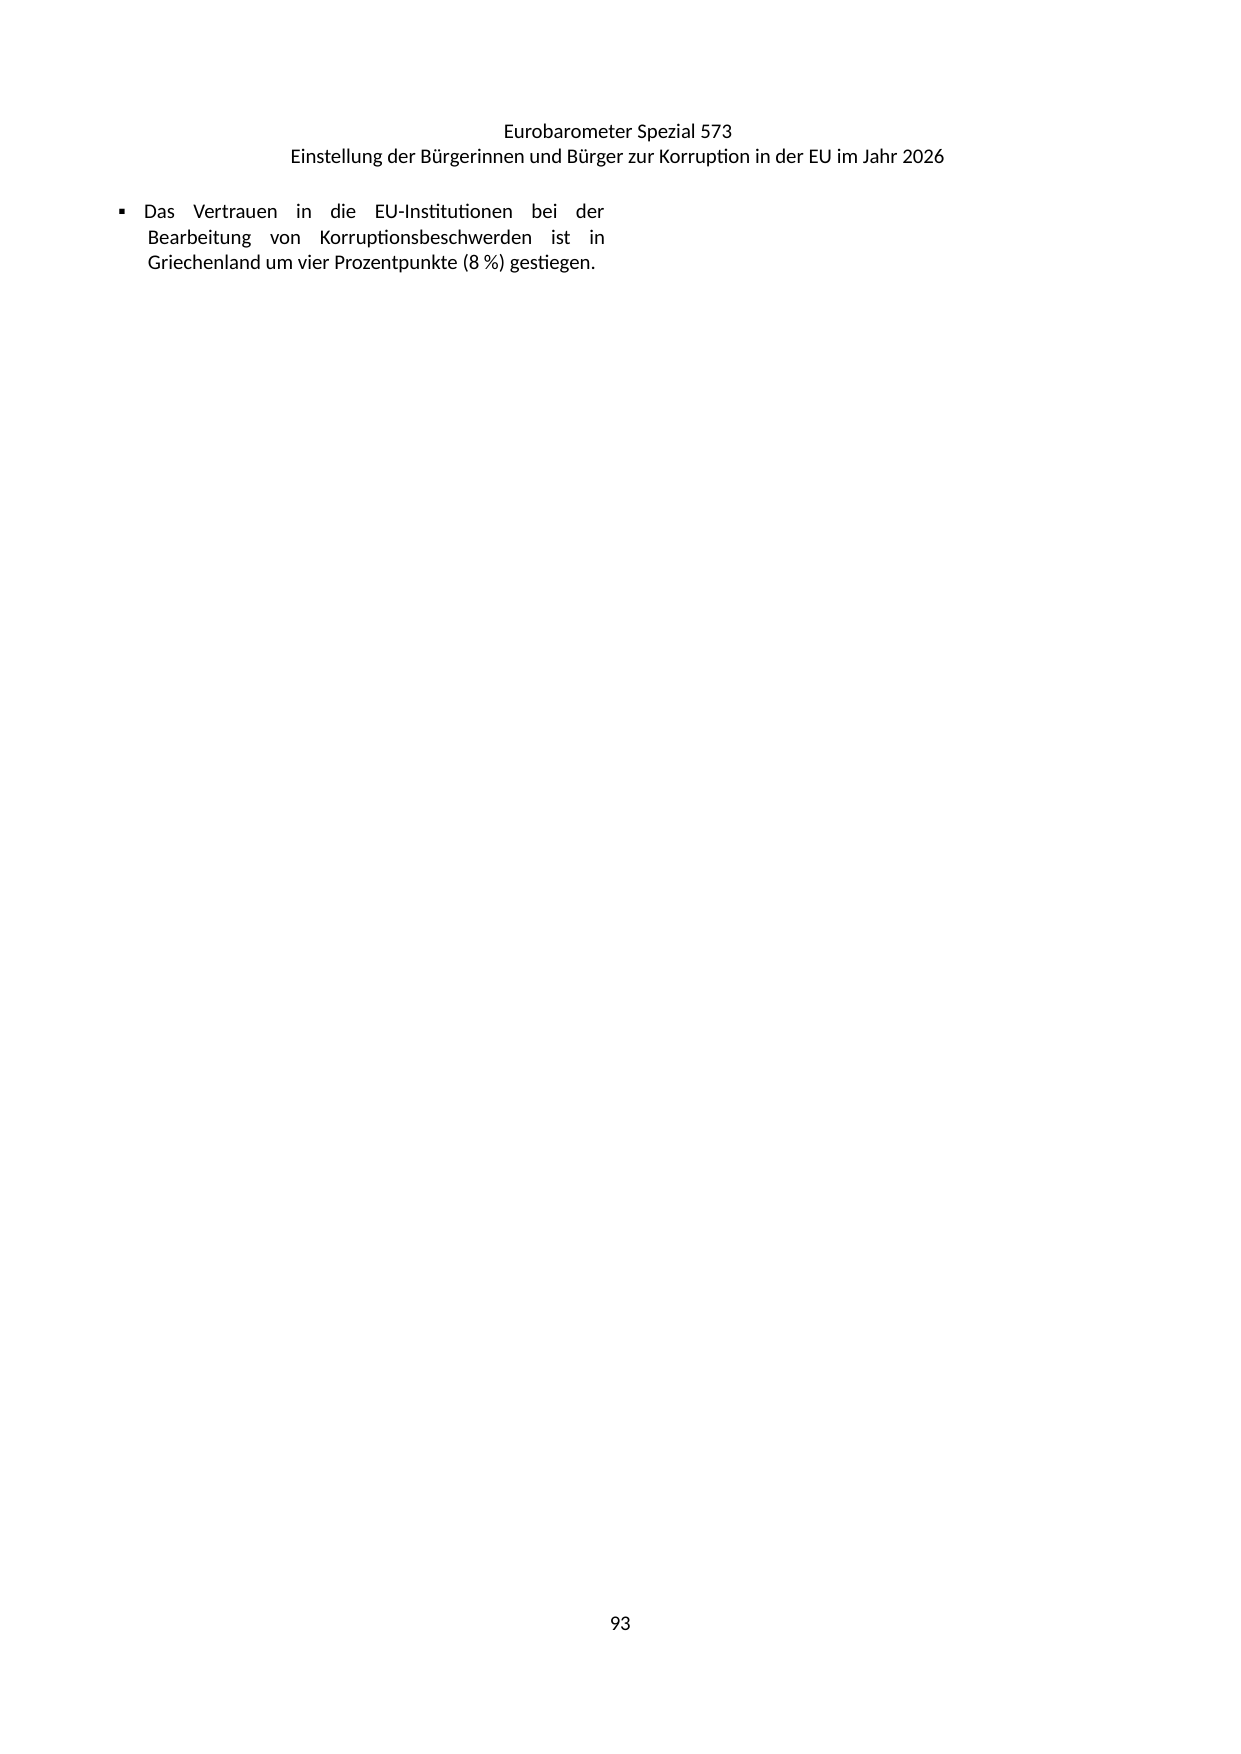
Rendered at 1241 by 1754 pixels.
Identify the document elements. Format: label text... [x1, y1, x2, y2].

text ▪ Das Vertrauen in die EU-Institutionen bei der Bearbeitung von Korruptionsbeschwerden ist in Griechenland um vier Prozentpunkte (8 %) gestiegen. [118, 198, 605, 275]
